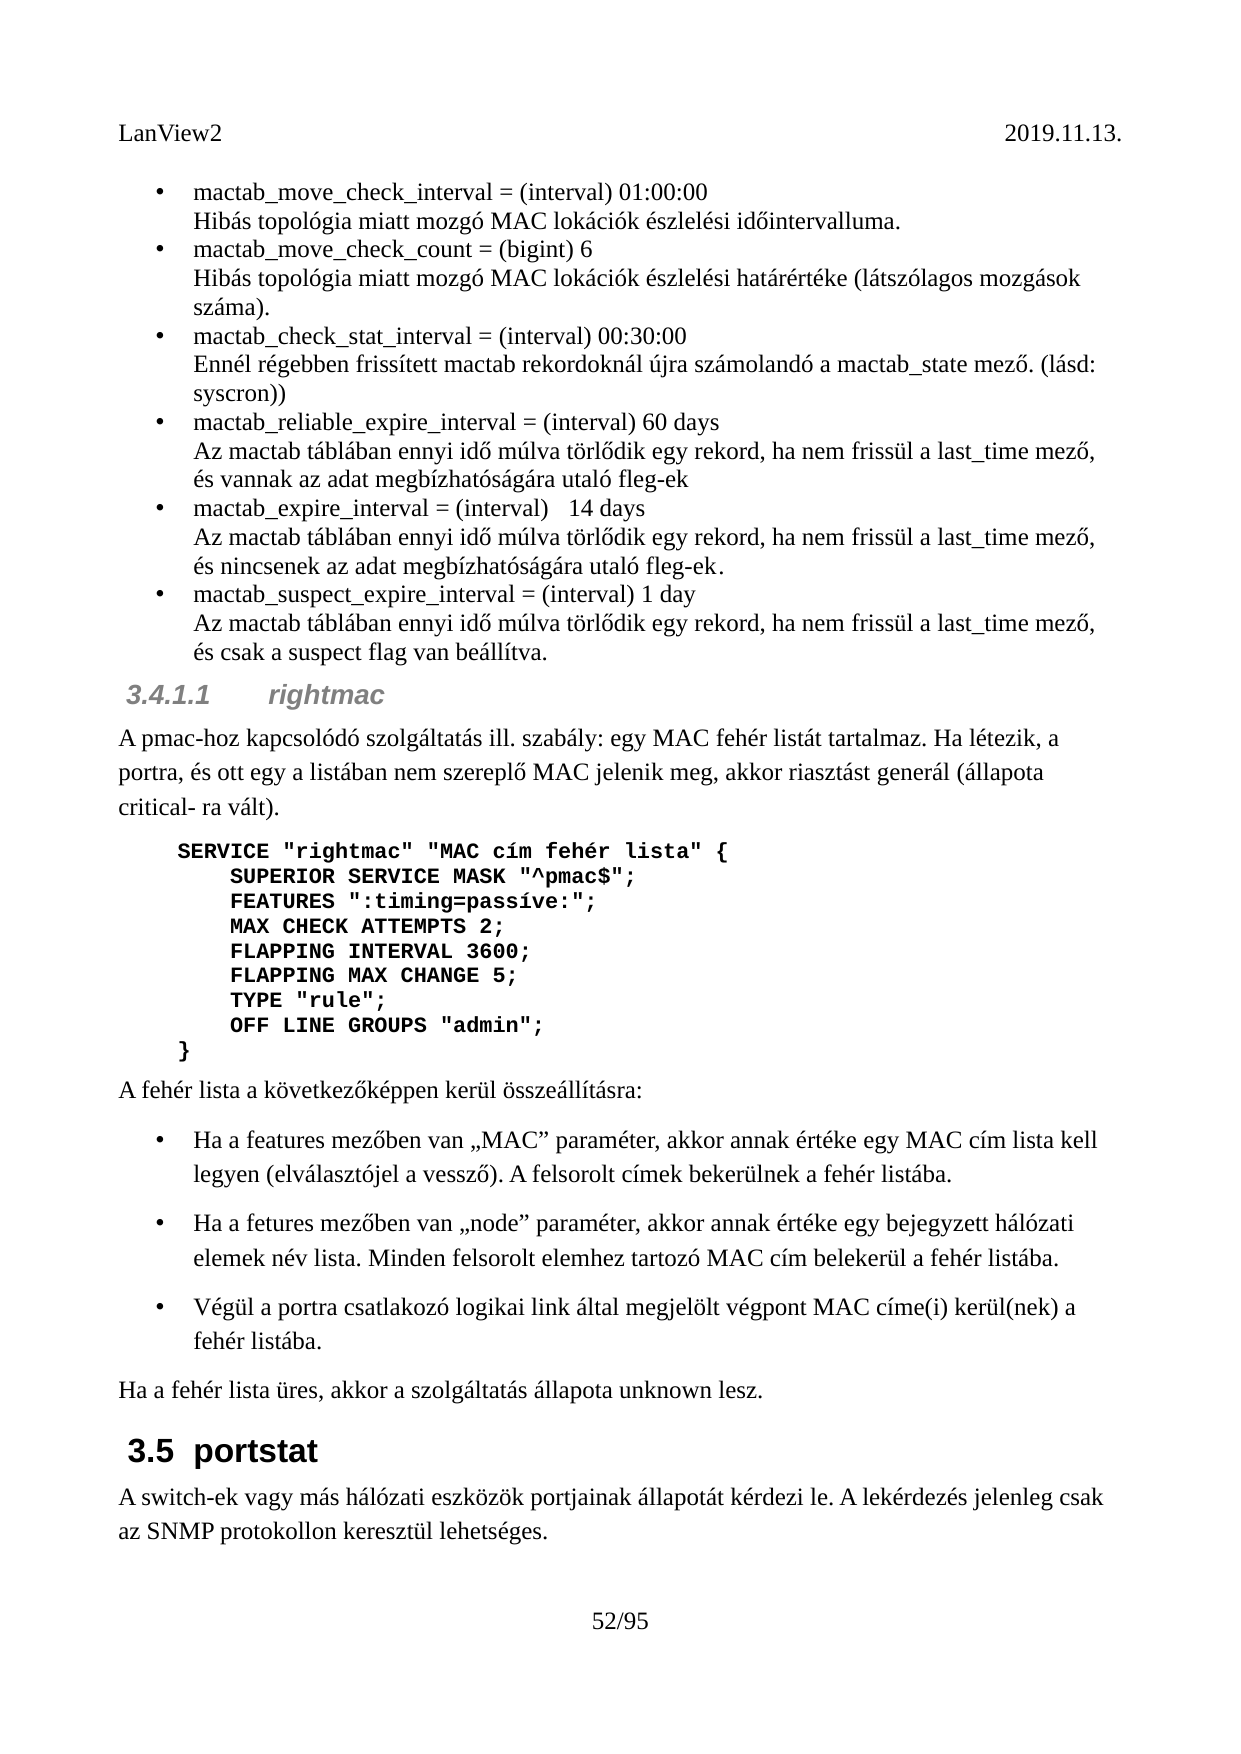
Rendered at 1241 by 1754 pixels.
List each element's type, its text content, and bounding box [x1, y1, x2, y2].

text SERVICE "rightmac" "MAC cím fehér lista" { SUPERIOR SERVICE MASK "^pmac$"; FEATURES ":timing=passíve:"; MAX CHECK ATTEMPTS 2; FLAPPING INTERVAL 3600; FLAPPING MAX CHANGE 5; TYPE "rule"; OFF LINE GROUPS "admin"; } [177, 841, 1122, 1064]
list mactab_move_check_count = (bigint) 6 Hibás topológia miatt mozgó MAC lokációk észlelési határértéke (látszólagos mozgások száma). [156, 234, 1122, 321]
subtitle portstat [118, 1431, 1122, 1469]
text A pmac-hoz kapcsolódó szolgáltatás ill. szabály: egy MAC fehér listát tartalmaz. Ha létezik, a portra, és ott egy a listában nem szereplő MAC jelenik meg, akkor riasztást generál (állapota critical- ra vált). [118, 723, 1122, 820]
text Ha a fehér lista üres, akkor a szolgáltatás állapota unknown lesz. [118, 1375, 1122, 1404]
list mactab_reliable_expire_interval = (interval) 60 days Az mactab táblában ennyi idő múlva törlődik egy rekord, ha nem frissül a last_time mező, és vannak az adat megbízhatóságára utaló fleg-ek [156, 407, 1122, 493]
list Végül a portra csatlakozó logikai link által megjelölt végpont MAC címe(i) kerül(nek) a fehér listába. [156, 1292, 1122, 1355]
list Ha a features mezőben van „MAC” paraméter, akkor annak értéke egy MAC cím lista kell legyen (elválasztójel a vessző). A felsorolt címek bekerülnek a fehér listába. [156, 1125, 1122, 1188]
list mactab_suspect_expire_interval = (interval) 1 day Az mactab táblában ennyi idő múlva törlődik egy rekord, ha nem frissül a last_time mező, és csak a suspect flag van beállítva. [156, 579, 1122, 666]
text A switch-ek vagy más hálózati eszközök portjainak állapotát kérdezi le. A lekérdezés jelenleg csak az SNMP protokollon keresztül lehetséges. [118, 1482, 1122, 1545]
list mactab_move_check_interval = (interval) 01:00:00 Hibás topológia miatt mozgó MAC lokációk észlelési időintervalluma. [156, 177, 1122, 234]
list Ha a fetures mezőben van „node” paraméter, akkor annak értéke egy bejegyzett hálózati elemek név lista. Minden felsorolt elemhez tartozó MAC cím belekerül a fehér listába. [156, 1208, 1122, 1271]
text A fehér lista a következőképpen kerül összeállításra: [118, 1076, 1122, 1104]
subtitle rightmac [118, 678, 1122, 710]
list mactab_check_stat_interval = (interval) 00:30:00 Ennél régebben frissített mactab rekordoknál újra számolandó a mactab_state mező. (lásd: syscron)) [156, 321, 1122, 407]
list mactab_expire_interval = (interval) 14 days Az mactab táblában ennyi idő múlva törlődik egy rekord, ha nem frissül a last_time mező, és nincsenek az adat megbízhatóságára utaló fleg-ek . [156, 493, 1122, 579]
